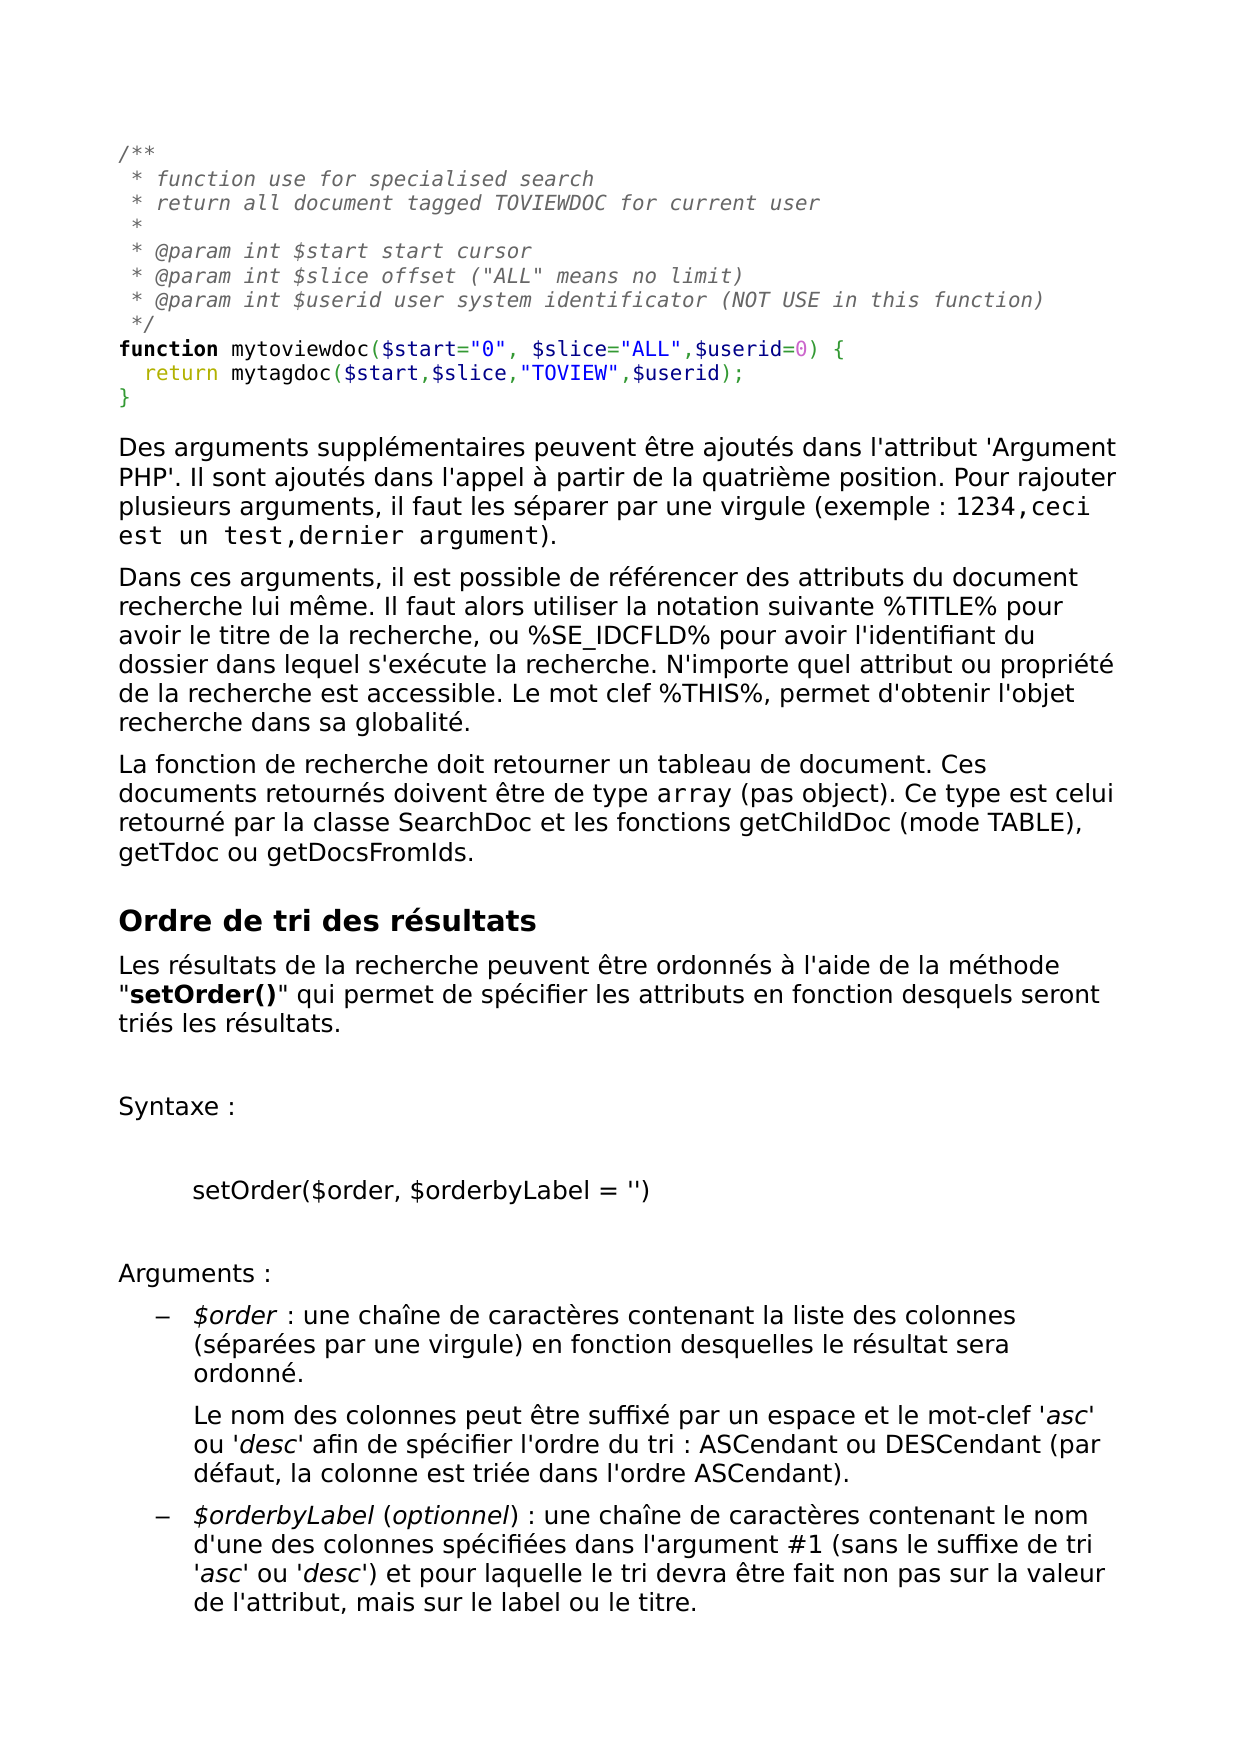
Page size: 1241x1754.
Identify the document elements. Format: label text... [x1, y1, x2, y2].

list $order : une chaîne de caractères contenant la liste des colonnes (séparées par une virgule) en fonction desquelles le résultat sera ordonné. [156, 1301, 1122, 1388]
text * @param int $userid user system identificator (NOT USE in this function) [118, 288, 1122, 312]
text Syntaxe : [118, 1093, 1122, 1122]
text Des arguments supplémentaires peuvent être ajoutés dans l'attribut 'Argument PHP'. Il sont ajoutés dans l'appel à partir de la quatrième position. Pour rajouter plusieurs arguments, il faut les séparer par une virgule (exemple : 1234,ceci est un test,dernier argument). [118, 434, 1122, 550]
text setOrder($order, $orderbyLabel = '') [118, 1176, 1122, 1205]
text Dans ces arguments, il est possible de référencer des attributs du document recherche lui même. Il faut alors utiliser la notation suivante %TITLE% pour avoir le titre de la recherche, ou %SE_IDCFLD% pour avoir l'identifiant du dossier dans lequel s'exécute la recherche. N'importe quel attribut ou propriété de la recherche est accessible. Le mot clef %THIS%, permet d'obtenir l'objet recherche dans sa globalité. [118, 563, 1122, 738]
subtitle Ordre de tri des résultats [118, 904, 1122, 938]
text Arguments : [118, 1259, 1122, 1288]
text La fonction de recherche doit retourner un tableau de document. Ces documents retournés doivent être de type array (pas object). Ce type est celui retourné par la classe SearchDoc et les fonctions getChildDoc (mode TABLE), getTdoc ou getDocsFromIds. [118, 750, 1122, 867]
text * [118, 215, 1122, 239]
list $orderbyLabel (optionnel) : une chaîne de caractères contenant le nom d'une des colonnes spécifiées dans l'argument #1 (sans le suffixe de tri 'asc' ou 'desc') et pour laquelle le tri devra être fait non pas sur la valeur de l'attribut, mais sur le label ou le titre. [156, 1501, 1122, 1618]
text * function use for specialised search [118, 167, 1122, 191]
text return mytagdoc($start,$slice,"TOVIEW",$userid); [118, 361, 1122, 385]
text Les résultats de la recherche peuvent être ordonnés à l'aide de la méthode "setOrder()" qui permet de spécifier les attributs en fonction desquels seront triés les résultats. [118, 951, 1122, 1038]
text function mytoviewdoc($start="0", $slice="ALL",$userid=0) { [118, 337, 1122, 361]
text * return all document tagged TOVIEWDOC for current user [118, 191, 1122, 215]
list Le nom des colonnes peut être suffixé par un espace et le mot-clef 'asc' ou 'desc' afin de spécifier l'ordre du tri : ASCendant ou DESCendant (par défaut, la colonne est triée dans l'ordre ASCendant). [156, 1401, 1122, 1488]
text } [118, 385, 1122, 434]
text * @param int $slice offset ("ALL" means no limit) [118, 264, 1122, 288]
text * @param int $start start cursor [118, 239, 1122, 264]
text */ [118, 312, 1122, 337]
text /** [118, 142, 1122, 167]
